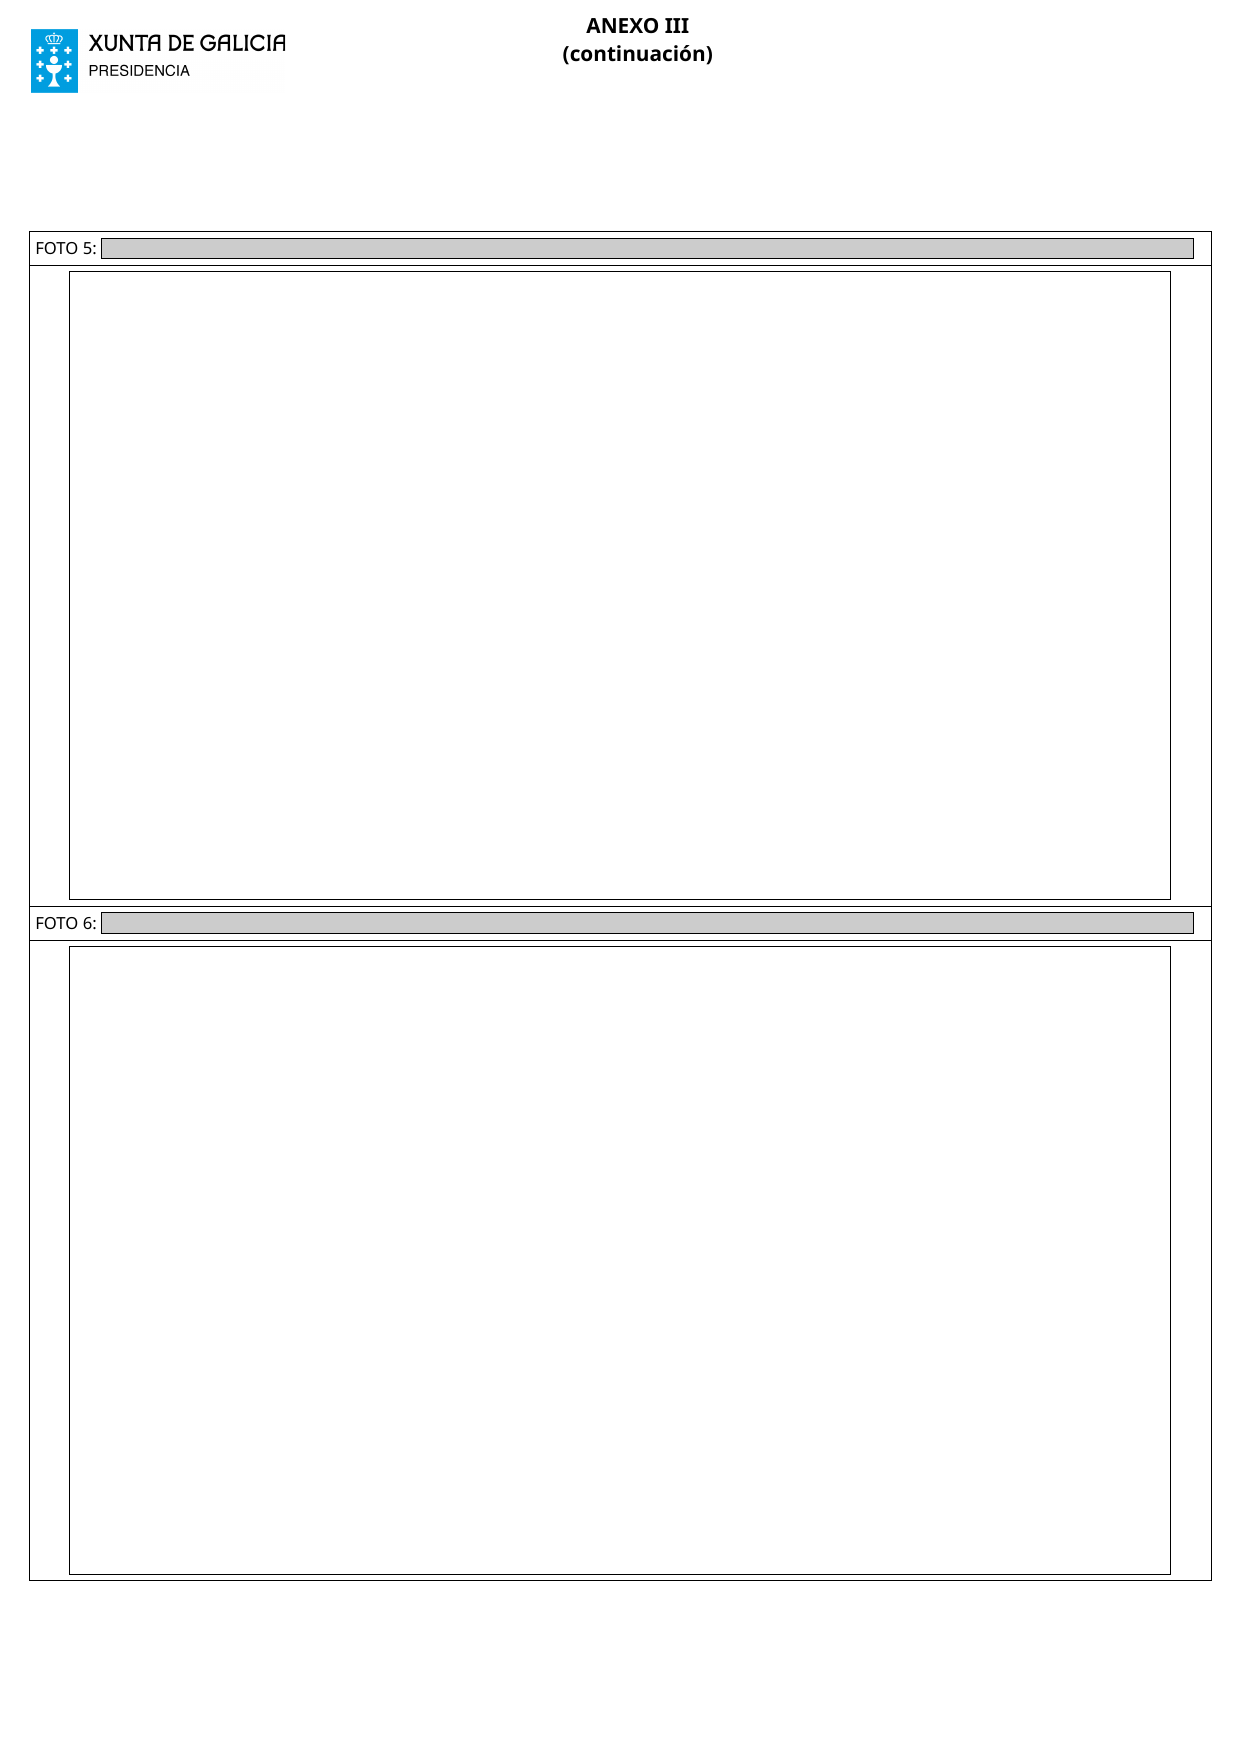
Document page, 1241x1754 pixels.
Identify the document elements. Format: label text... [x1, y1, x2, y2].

table_cell [30, 266, 1211, 906]
picture [47, 66, 61, 86]
table_header FOTO 5: [30, 232, 1211, 265]
picture [79, 29, 286, 93]
table_cell FOTO 6: [30, 907, 1211, 940]
table_cell [30, 941, 1211, 1580]
